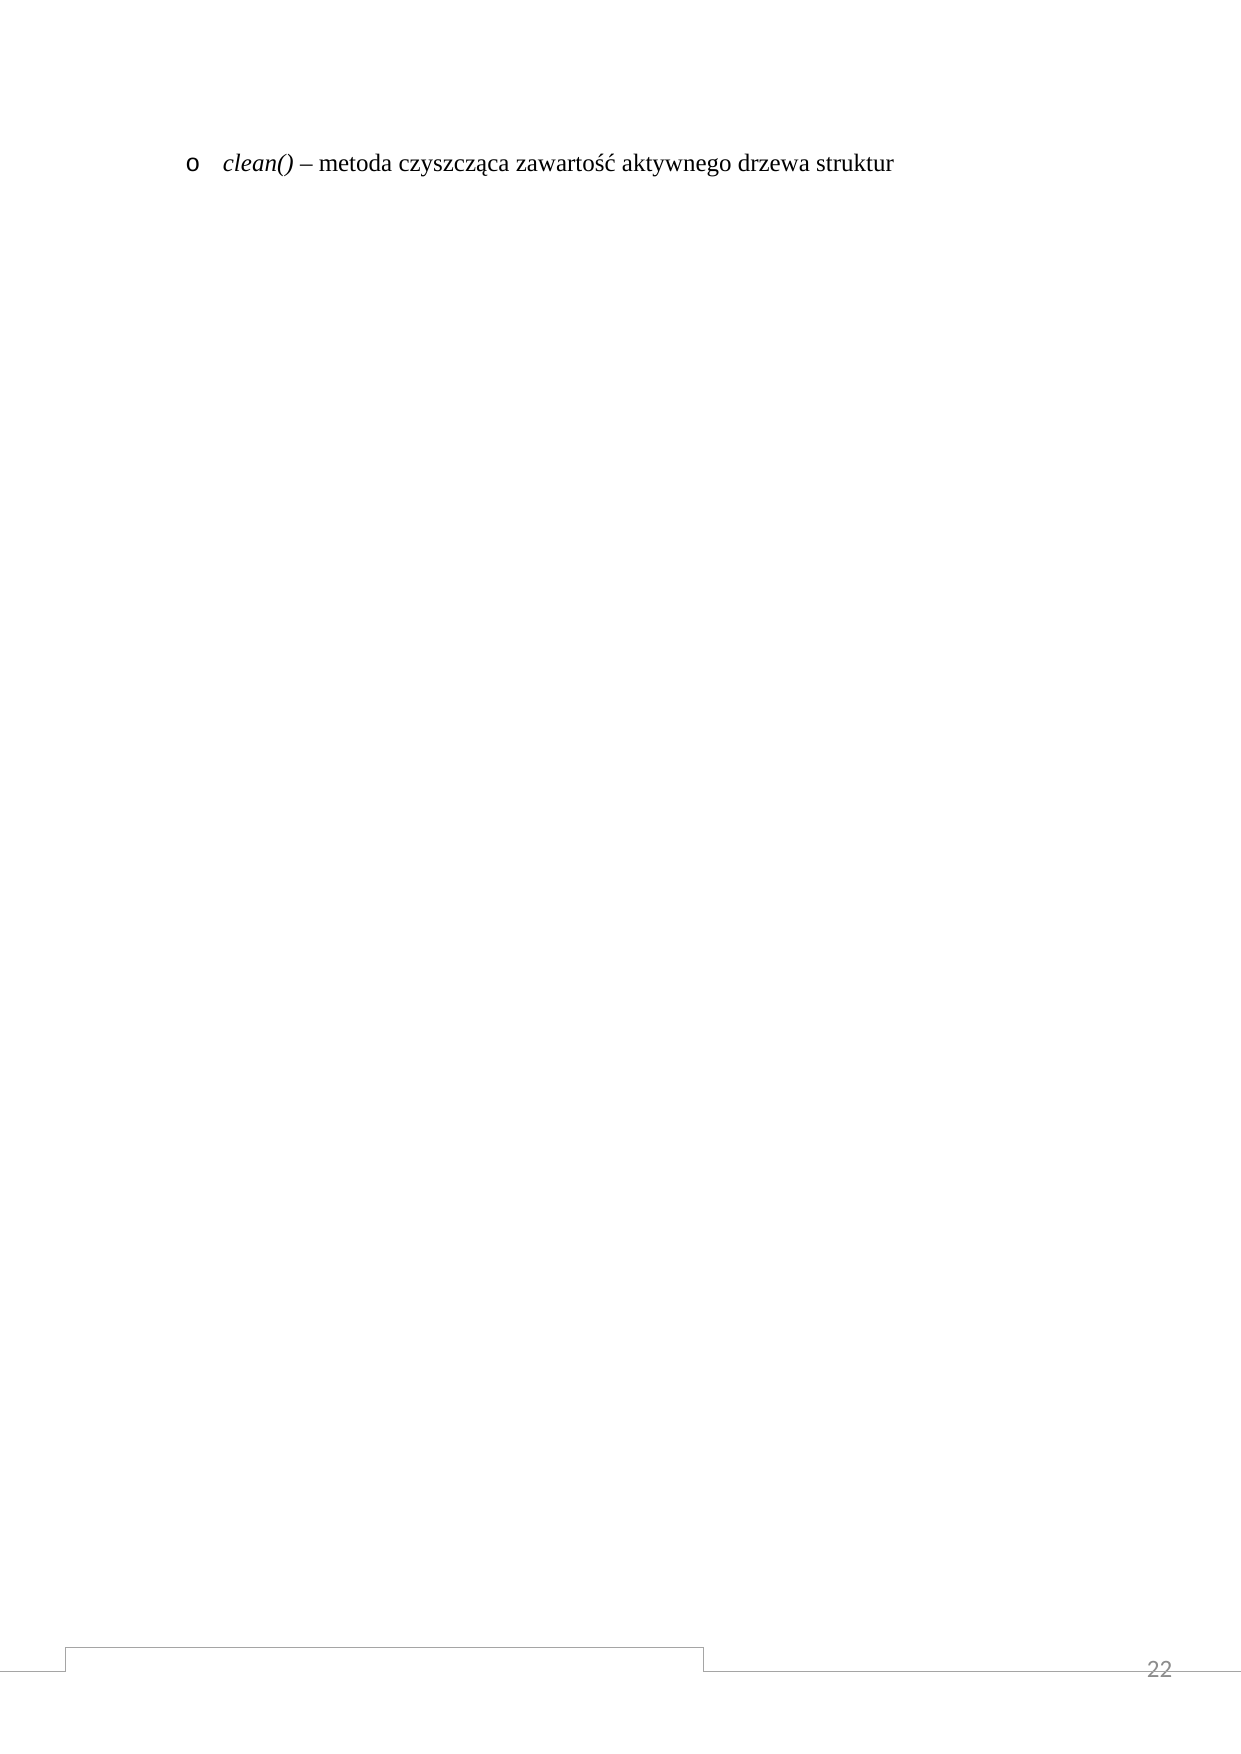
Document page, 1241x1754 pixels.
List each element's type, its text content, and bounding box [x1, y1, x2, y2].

list clean() – metoda czyszcząca zawartość aktywnego drzewa struktur [185, 148, 1093, 178]
